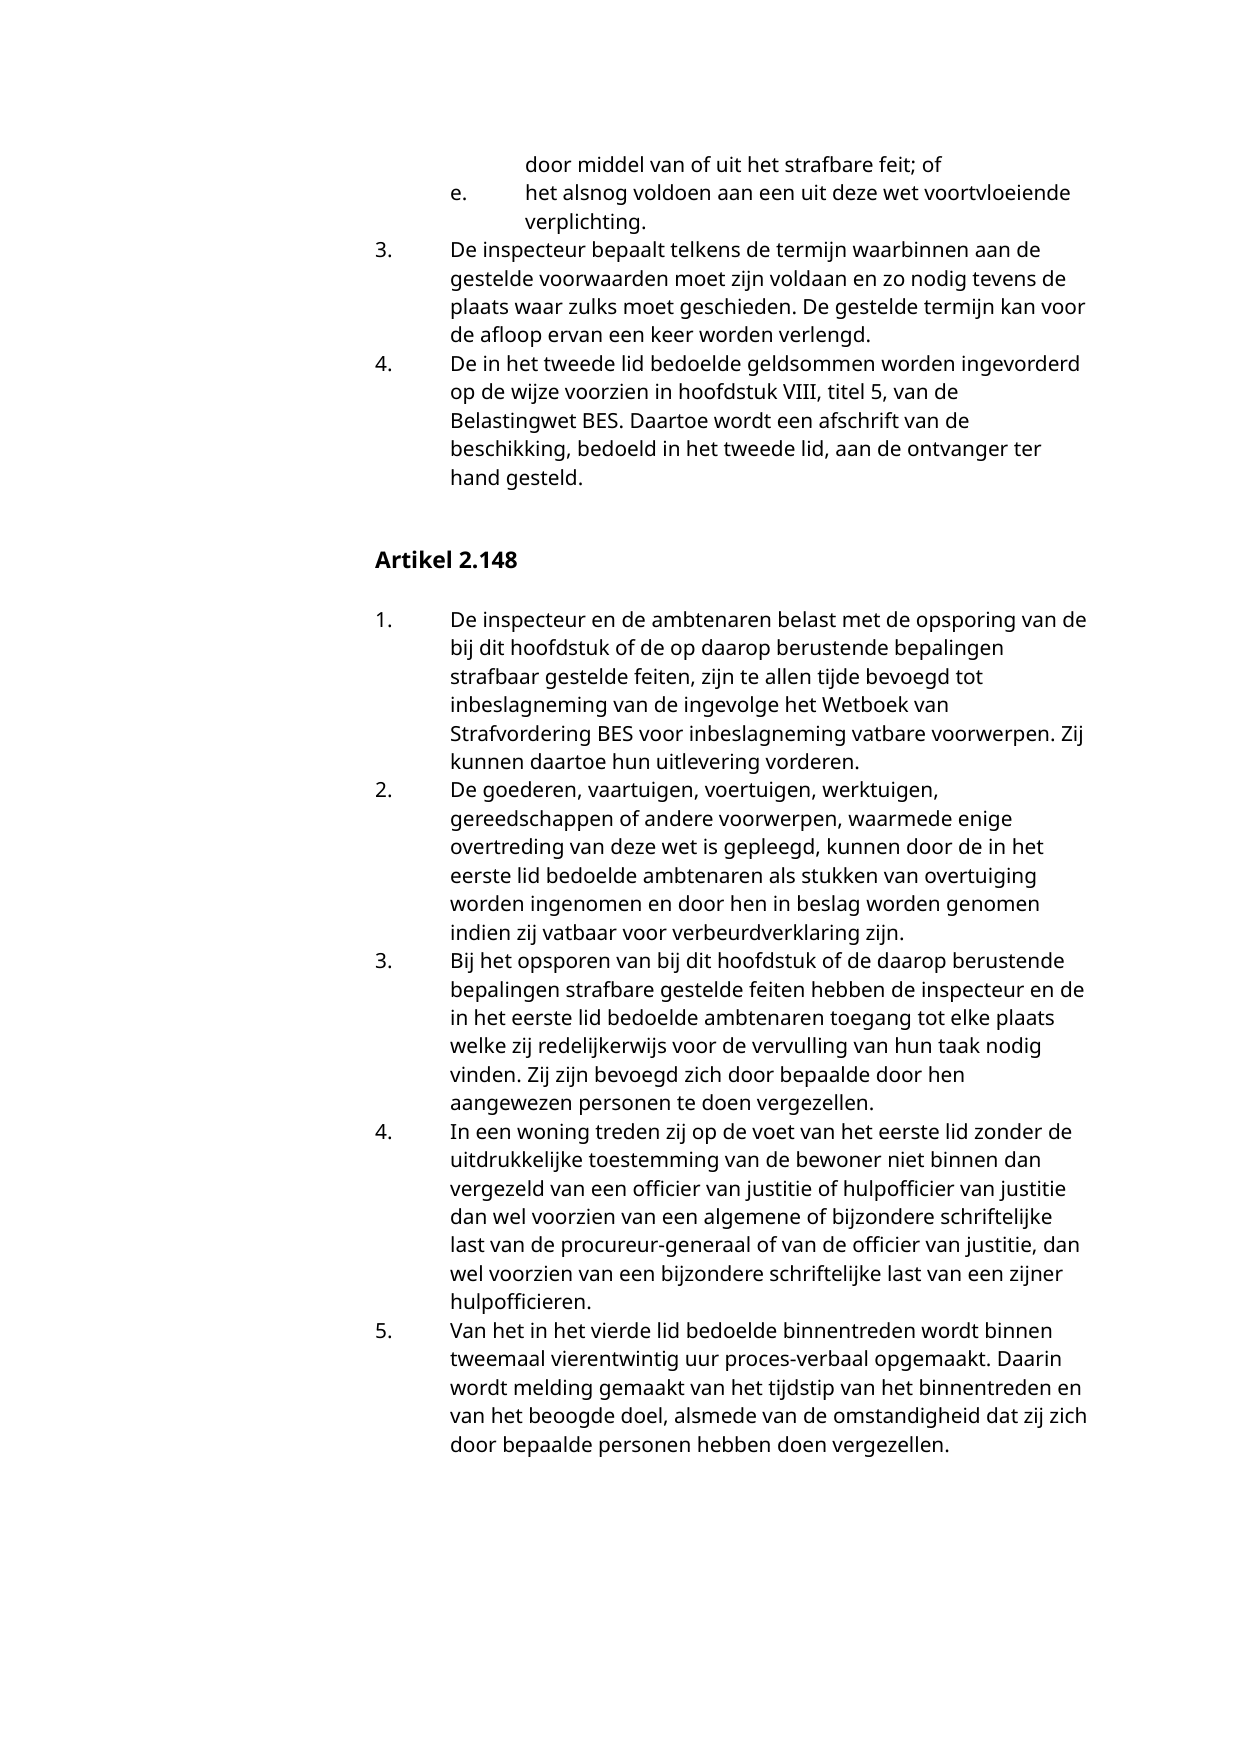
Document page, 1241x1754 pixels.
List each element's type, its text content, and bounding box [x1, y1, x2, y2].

subtitle Artikel 2.148 [375, 544, 1090, 575]
list het alsnog voldoen aan een uit deze wet voortvloeiende verplichting. [450, 178, 1090, 235]
list De inspecteur bepaalt telkens de termijn waarbinnen aan de gestelde voorwaarden moet zijn voldaan en zo nodig tevens de plaats waar zulks moet geschieden. De gestelde termijn kan voor de afloop ervan een keer worden verlengd. [375, 235, 1090, 349]
list Van het in het vierde lid bedoelde binnentreden wordt binnen tweemaal vierentwintig uur proces-verbaal opgemaakt. Daarin wordt melding gemaakt van het tijdstip van het binnentreden en van het beoogde doel, alsmede van de omstandigheid dat zij zich door bepaalde personen hebben doen vergezellen. [375, 1316, 1090, 1458]
list door middel van of uit het strafbare feit; of [450, 150, 1090, 178]
list De inspecteur en de ambtenaren belast met de opsporing van de bij dit hoofdstuk of de op daarop berustende bepalingen strafbaar gestelde feiten, zijn te allen tijde bevoegd tot inbeslagneming van de ingevolge het Wetboek van Strafvordering BES voor inbeslagneming vatbare voorwerpen. Zij kunnen daartoe hun uitlevering vorderen. [375, 605, 1090, 776]
list In een woning treden zij op de voet van het eerste lid zonder de uitdrukkelijke toestemming van de bewoner niet binnen dan vergezeld van een officier van justitie of hulpofficier van justitie dan wel voorzien van een algemene of bijzondere schriftelijke last van de procureur-generaal of van de officier van justitie, dan wel voorzien van een bijzondere schriftelijke last van een zijner hulpofficieren. [375, 1117, 1090, 1316]
list Bij het opsporen van bij dit hoofdstuk of de daarop berustende bepalingen strafbare gestelde feiten hebben de inspecteur en de in het eerste lid bedoelde ambtenaren toegang tot elke plaats welke zij redelijkerwijs voor de vervulling van hun taak nodig vinden. Zij zijn bevoegd zich door bepaalde door hen aangewezen personen te doen vergezellen. [375, 946, 1090, 1117]
list De goederen, vaartuigen, voertuigen, werktuigen, gereedschappen of andere voorwerpen, waarmede enige overtreding van deze wet is gepleegd, kunnen door de in het eerste lid bedoelde ambtenaren als stukken van overtuiging worden ingenomen en door hen in beslag worden genomen indien zij vatbaar voor verbeurdverklaring zijn. [375, 776, 1090, 946]
list De in het tweede lid bedoelde geldsommen worden ingevorderd op de wijze voorzien in hoofdstuk VIII, titel 5, van de Belastingwet BES. Daartoe wordt een afschrift van de beschikking, bedoeld in het tweede lid, aan de ontvanger ter hand gesteld. [375, 349, 1090, 491]
